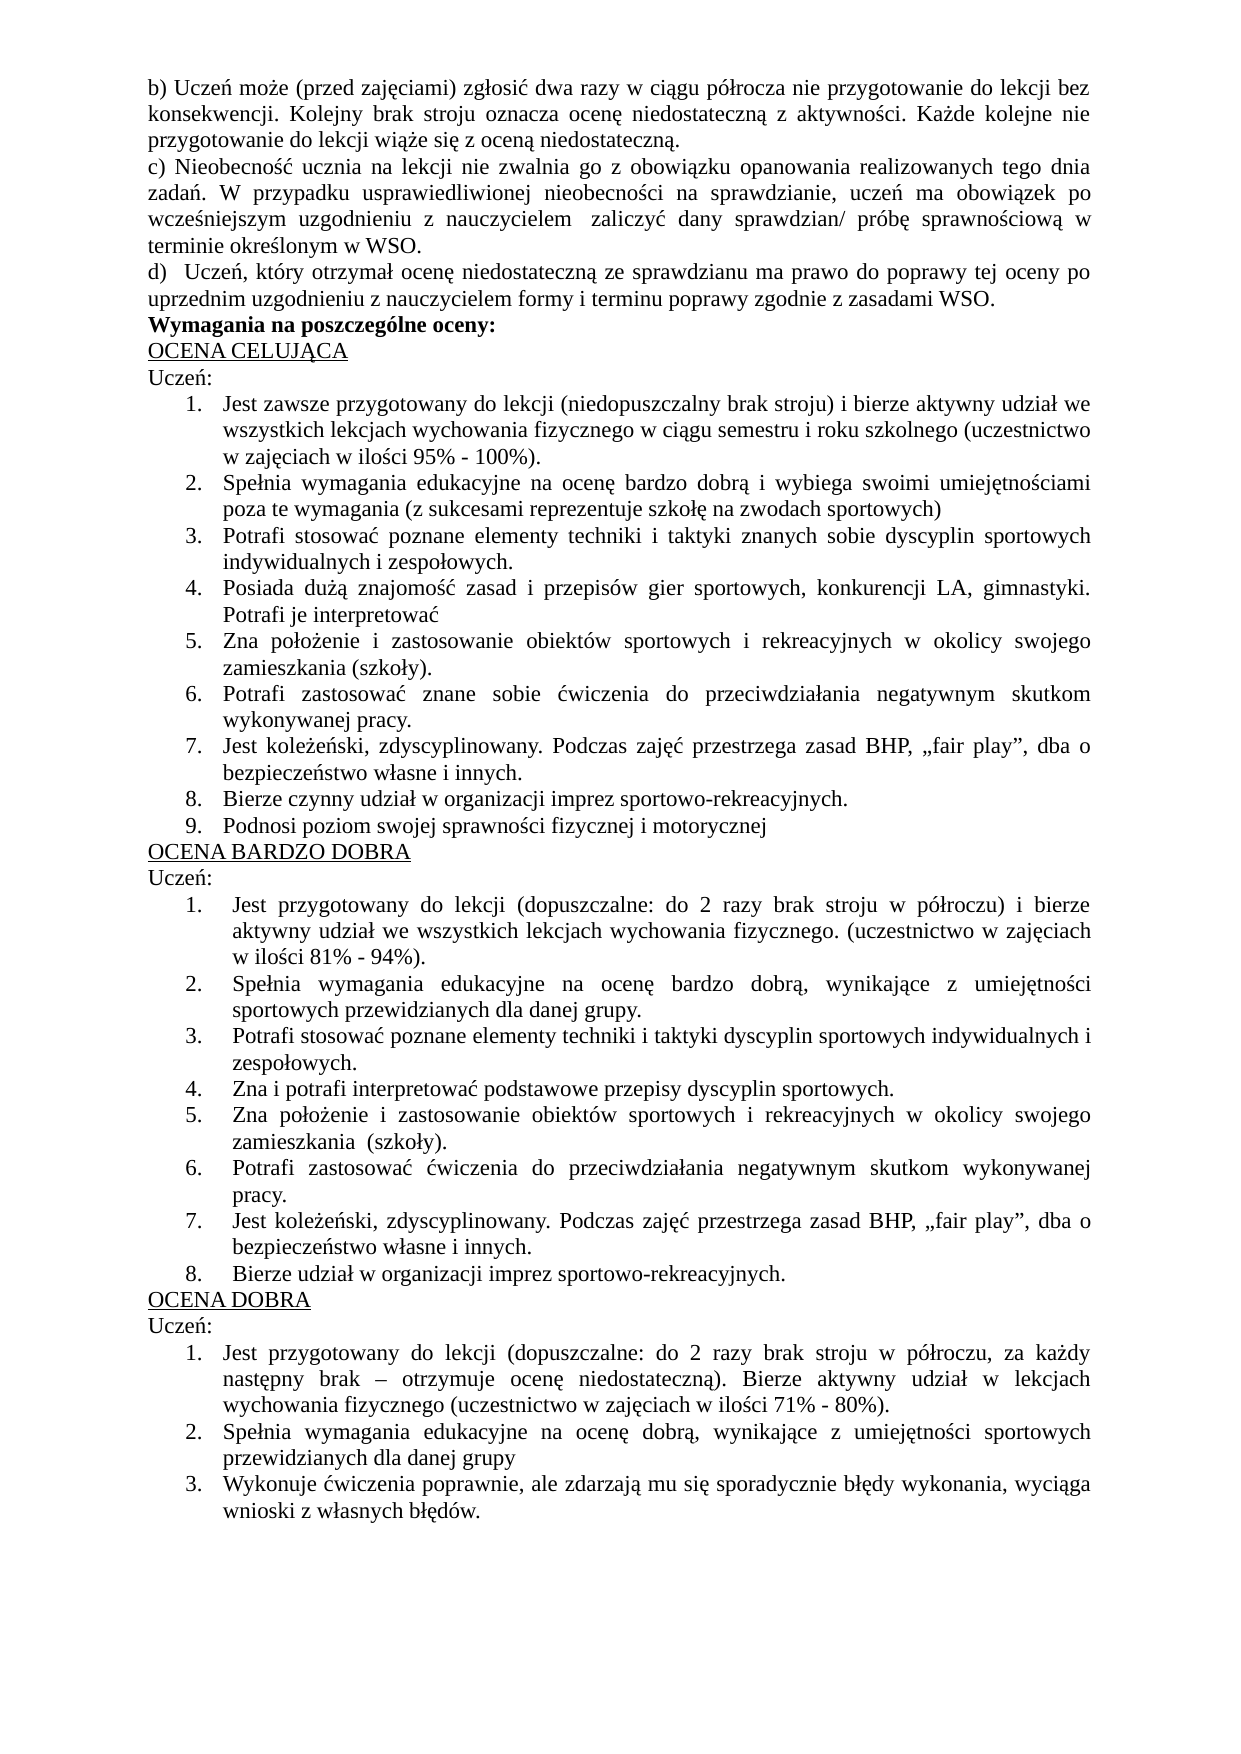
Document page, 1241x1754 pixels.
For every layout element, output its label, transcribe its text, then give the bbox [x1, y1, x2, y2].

list Bierze czynny udział w organizacji imprez sportowo-rekreacyjnych. [185, 785, 1092, 812]
list Spełnia wymagania edukacyjne na ocenę bardzo dobrą, wynikające z umiejętności sportowych przewidzianych dla danej grupy. [185, 970, 1092, 1022]
list Potrafi zastosować znane sobie ćwiczenia do przeciwdziałania negatywnym skutkom wykonywanej pracy. [185, 680, 1092, 733]
list Zna położenie i zastosowanie obiektów sportowych i rekreacyjnych w okolicy swojego zamieszkania (szkoły). [185, 1102, 1092, 1154]
text Uczeń: [148, 1312, 1092, 1339]
list Wykonuje ćwiczenia poprawnie, ale zdarzają mu się sporadycznie błędy wykonania, wyciąga wnioski z własnych błędów. [185, 1471, 1092, 1523]
list Jest przygotowany do lekcji (dopuszczalne: do 2 razy brak stroju w półroczu, za każdy następny brak – otrzymuje ocenę niedostateczną). Bierze aktywny udział w lekcjach wychowania fizycznego (uczestnictwo w zajęciach w ilości 71% - 80%). [185, 1339, 1092, 1418]
list Potrafi stosować poznane elementy techniki i taktyki znanych sobie dyscyplin sportowych indywidualnych i zespołowych. [185, 522, 1092, 574]
text OCENA BARDZO DOBRA [148, 838, 1092, 864]
list Zna położenie i zastosowanie obiektów sportowych i rekreacyjnych w okolicy swojego zamieszkania (szkoły). [185, 627, 1092, 680]
text OCENA CELUJĄCA [148, 337, 1092, 364]
text Uczeń: [148, 864, 1092, 891]
list Bierze udział w organizacji imprez sportowo-rekreacyjnych. [185, 1260, 1092, 1286]
list Jest koleżeński, zdyscyplinowany. Podczas zajęć przestrzega zasad BHP, „fair play”, dba o bezpieczeństwo własne i innych. [185, 1207, 1092, 1260]
list Jest zawsze przygotowany do lekcji (niedopuszczalny brak stroju) i bierze aktywny udział we wszystkich lekcjach wychowania fizycznego w ciągu semestru i roku szkolnego (uczestnictwo w zajęciach w ilości 95% - 100%). [185, 390, 1092, 469]
list Jest koleżeński, zdyscyplinowany. Podczas zajęć przestrzega zasad BHP, „fair play”, dba o bezpieczeństwo własne i innych. [185, 733, 1092, 785]
text OCENA DOBRA [148, 1286, 1092, 1312]
list Potrafi stosować poznane elementy techniki i taktyki dyscyplin sportowych indywidualnych i zespołowych. [185, 1022, 1092, 1075]
list Jest przygotowany do lekcji (dopuszczalne: do 2 razy brak stroju w półroczu) i bierze aktywny udział we wszystkich lekcjach wychowania fizycznego. (uczestnictwo w zajęciach w ilości 81% - 94%). [185, 891, 1092, 970]
text c) Nieobecność ucznia na lekcji nie zwalnia go z obowiązku opanowania realizowanych tego dnia zadań. W przypadku usprawiedliwionej nieobecności na sprawdzianie, uczeń ma obowiązek po wcześniejszym uzgodnieniu z nauczycielem zaliczyć dany sprawdzian/ próbę sprawnościową w terminie określonym w WSO. [148, 153, 1092, 258]
list Spełnia wymagania edukacyjne na ocenę bardzo dobrą i wybiega swoimi umiejętnościami poza te wymagania (z sukcesami reprezentuje szkołę na zwodach sportowych) [185, 469, 1092, 522]
text Uczeń: [148, 364, 1092, 390]
text b) Uczeń może (przed zajęciami) zgłosić dwa razy w ciągu półrocza nie przygotowanie do lekcji bez konsekwencji. Kolejny brak stroju oznacza ocenę niedostateczną z aktywności. Każde kolejne nie przygotowanie do lekcji wiąże się z oceną niedostateczną. [148, 74, 1092, 153]
list Posiada dużą znajomość zasad i przepisów gier sportowych, konkurencji LA, gimnastyki. Potrafi je interpretować [185, 574, 1092, 627]
list Podnosi poziom swojej sprawności fizycznej i motorycznej [185, 812, 1092, 838]
list Spełnia wymagania edukacyjne na ocenę dobrą, wynikające z umiejętności sportowych przewidzianych dla danej grupy [185, 1418, 1092, 1471]
text Wymagania na poszczególne oceny: [148, 311, 1092, 337]
text d) Uczeń, który otrzymał ocenę niedostateczną ze sprawdzianu ma prawo do poprawy tej oceny po uprzednim uzgodnieniu z nauczycielem formy i terminu poprawy zgodnie z zasadami WSO. [148, 258, 1092, 311]
list Zna i potrafi interpretować podstawowe przepisy dyscyplin sportowych. [185, 1075, 1092, 1102]
list Potrafi zastosować ćwiczenia do przeciwdziałania negatywnym skutkom wykonywanej pracy. [185, 1154, 1092, 1207]
